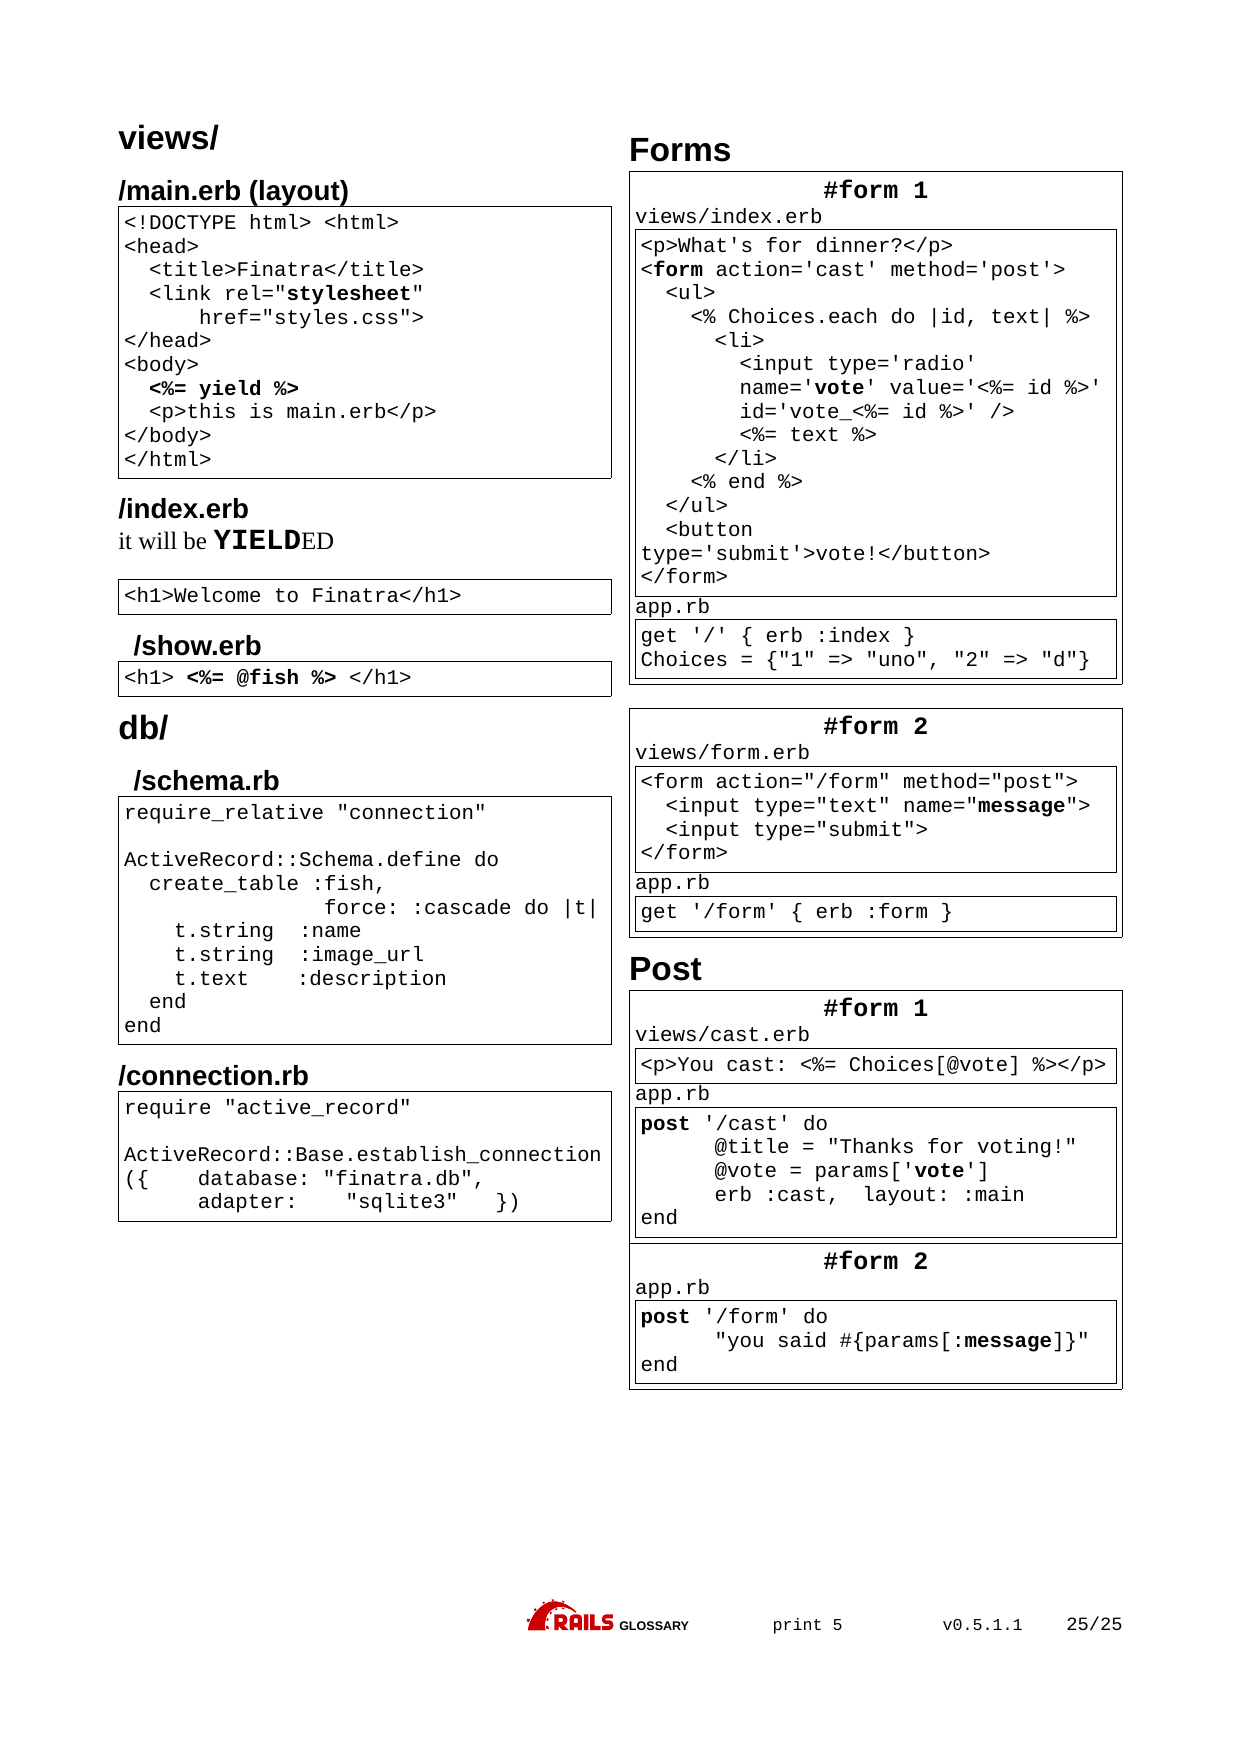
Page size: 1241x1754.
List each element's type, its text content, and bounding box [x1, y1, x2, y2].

table_header post '/form' do "you said #{params[:message]}" end [636, 1301, 1116, 1383]
table_header <p>What's for dinner?</p> <form action='cast' method='post'> <ul> <% Choices.each do |id, text| %> <li> <input type='radio' name='vote' value='<%= id %>' id='vote_<%= id %>' /> <%= text %> </li> <% end %> </ul> <button type='submit'>vote!</button> </form> [636, 230, 1116, 596]
subtitle db/ [118, 708, 611, 747]
subtitle Forms [629, 130, 1122, 168]
table_cell #form 2 app.rb [630, 1244, 1122, 1389]
table_header require "active_record" ActiveRecord::Base.establish_connection({ database: "finatra.db", adapter: "sqlite3" }) [119, 1092, 611, 1221]
subtitle views/ [118, 118, 611, 157]
text it will be YIELDED [118, 525, 611, 558]
subtitle /main.erb (layout) [118, 174, 611, 206]
table_header require_relative "connection" ActiveRecord::Schema.define do create_table :fish, force: :cascade do |t| t.string :name t.string :image_url t.text :description end end [119, 797, 611, 1044]
subtitle Post [629, 948, 1122, 987]
subtitle /show.erb [118, 629, 611, 661]
table_header <h1>Welcome to Finatra</h1> [119, 580, 611, 614]
table_header get '/form' { erb :form } [636, 897, 1116, 931]
table_header <h1> <%= @fish %> </h1> [119, 662, 611, 696]
subtitle /index.erb [118, 493, 611, 525]
table_header #form 2 views/form.erb app.rb [630, 709, 1122, 937]
table_header <p>You cast: <%= Choices[@vote] %></p> [636, 1049, 1116, 1083]
table_header <!DOCTYPE html> <html> <head> <title>Finatra</title> <link rel="stylesheet" href="styles.css"> </head> <body> <%= yield %> <p>this is main.erb</p> </body> </html> [119, 207, 611, 478]
table_header #form 1 views/index.erb app.rb [630, 172, 1122, 684]
subtitle /connection.rb [118, 1059, 611, 1091]
table_header <form action="/form" method="post"> <input type="text" name="message"> <input type="submit"> </form> [636, 767, 1116, 872]
table_header get '/' { erb :index } Choices = {"1" => "uno", "2" => "d"} [636, 620, 1116, 678]
subtitle /schema.rb [118, 764, 611, 796]
table_header #form 1 views/cast.erb app.rb [630, 991, 1122, 1243]
table_header post '/cast' do @title = "Thanks for voting!" @vote = params['vote'] erb :cast, layout: :main end [636, 1108, 1116, 1237]
